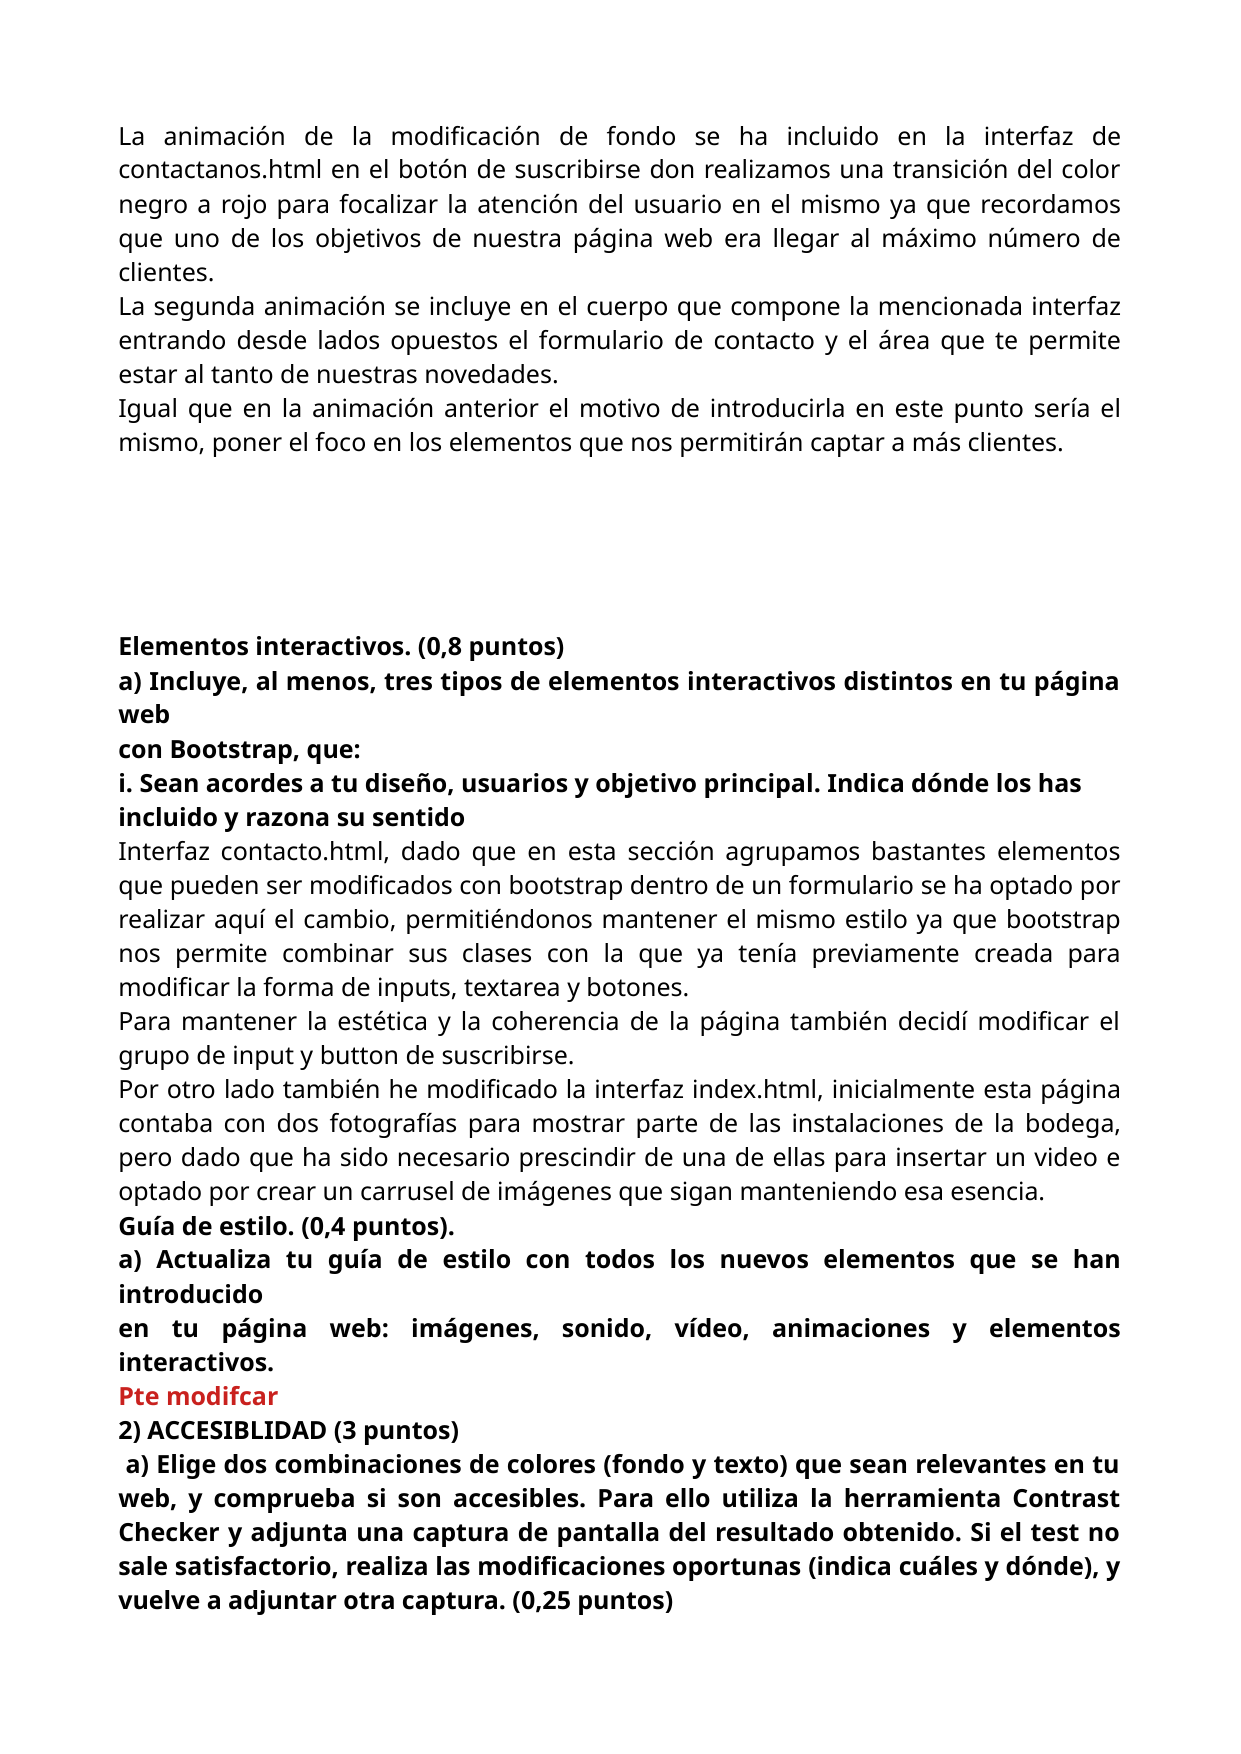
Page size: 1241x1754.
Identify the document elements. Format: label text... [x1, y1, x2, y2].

text 2) ACCESIBLIDAD (3 puntos) [118, 1412, 1122, 1447]
text en tu página web: imágenes, sonido, vídeo, animaciones y elementos interactivos. [118, 1310, 1122, 1378]
text Guía de estilo. (0,4 puntos). [118, 1208, 1122, 1242]
text Elementos interactivos. (0,8 puntos) [118, 629, 1122, 663]
text con Bootstrap, que: [118, 731, 1122, 765]
text incluido y razona su sentido [118, 799, 1122, 833]
text La segunda animación se incluye en el cuerpo que compone la mencionada interfaz entrando desde lados opuestos el formulario de contacto y el área que te permite estar al tanto de nuestras novedades. [118, 288, 1122, 391]
text Para mantener la estética y la coherencia de la página también decidí modificar el grupo de input y button de suscribirse. [118, 1004, 1122, 1072]
text Por otro lado también he modificado la interfaz index.html, inicialmente esta página contaba con dos fotografías para mostrar parte de las instalaciones de la bodega, pero dado que ha sido necesario prescindir de una de ellas para insertar un video e optado por crear un carrusel de imágenes que sigan manteniendo esa esencia. [118, 1072, 1122, 1208]
text La animación de la modificación de fondo se ha incluido en la interfaz de contactanos.html en el botón de suscribirse don realizamos una transición del color negro a rojo para focalizar la atención del usuario en el mismo ya que recordamos que uno de los objetivos de nuestra página web era llegar al máximo número de clientes. [118, 118, 1122, 288]
text Pte modifcar [118, 1378, 1122, 1412]
text Igual que en la animación anterior el motivo de introducirla en este punto sería el mismo, poner el foco en los elementos que nos permitirán captar a más clientes. [118, 391, 1122, 459]
text Interfaz contacto.html, dado que en esta sección agrupamos bastantes elementos que pueden ser modificados con bootstrap dentro de un formulario se ha optado por realizar aquí el cambio, permitiéndonos mantener el mismo estilo ya que bootstrap nos permite combinar sus clases con la que ya tenía previamente creada para modificar la forma de inputs, textarea y botones. [118, 833, 1122, 1004]
text a) Actualiza tu guía de estilo con todos los nuevos elementos que se han introducido [118, 1242, 1122, 1310]
text a) Incluye, al menos, tres tipos de elementos interactivos distintos en tu página web [118, 663, 1122, 731]
text i. Sean acordes a tu diseño, usuarios y objetivo principal. Indica dónde los has [118, 765, 1122, 799]
text a) Elige dos combinaciones de colores (fondo y texto) que sean relevantes en tu web, y comprueba si son accesibles. Para ello utiliza la herramienta Contrast Checker y adjunta una captura de pantalla del resultado obtenido. Si el test no sale satisfactorio, realiza las modificaciones oportunas (indica cuáles y dónde), y vuelve a adjuntar otra captura. (0,25 puntos) [118, 1447, 1122, 1617]
